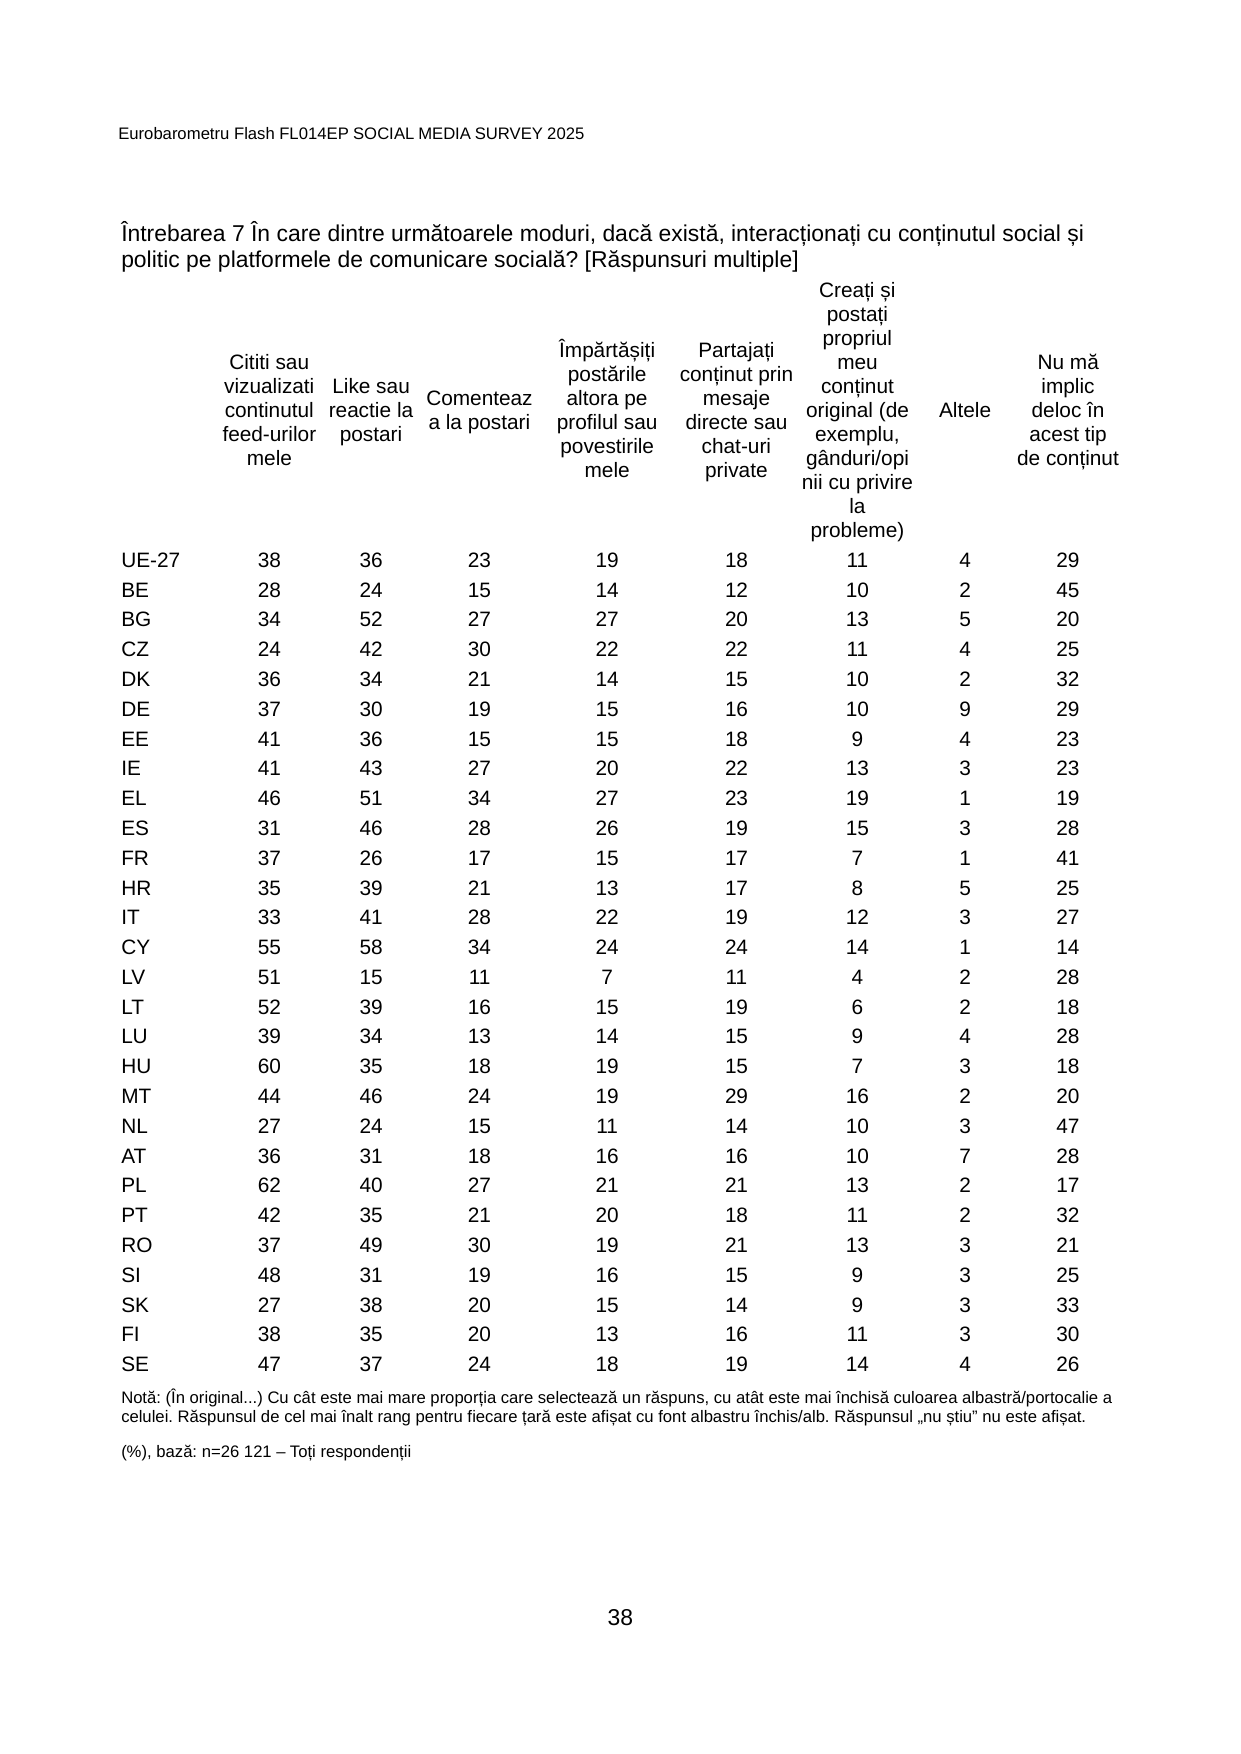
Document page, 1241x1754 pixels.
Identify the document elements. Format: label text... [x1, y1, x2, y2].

table_cell 19 [419, 694, 540, 723]
table_cell 15 [674, 1260, 798, 1289]
table_cell 28 [215, 575, 323, 604]
table_cell 9 [916, 694, 1013, 723]
table_cell 19 [419, 1260, 540, 1289]
table_cell 9 [798, 1260, 916, 1289]
table_cell 5 [916, 604, 1013, 634]
table_cell 20 [674, 604, 798, 634]
table_cell EL [118, 783, 215, 813]
table_cell Comenteaza la postari [419, 275, 540, 545]
table_cell 2 [916, 575, 1013, 604]
table_cell 11 [798, 634, 916, 664]
table_cell 24 [419, 1349, 540, 1379]
table_cell Împărtășiți postările altora pe profilul sau povestirile mele [540, 275, 674, 545]
table_cell 15 [540, 992, 674, 1021]
table_header Întrebarea 7 În care dintre următoarele moduri, dacă există, interacționați cu conținutul social și politic pe platformele de comunicare socială? [Răspunsuri multiple] [118, 217, 1122, 275]
table_cell 3 [916, 1111, 1013, 1141]
table_cell 3 [916, 753, 1013, 783]
table_cell 20 [419, 1319, 540, 1349]
table_cell ES [118, 813, 215, 843]
table_cell 13 [540, 1319, 674, 1349]
table_cell 18 [419, 1051, 540, 1081]
table_cell DK [118, 664, 215, 694]
table_cell 28 [1014, 1021, 1122, 1051]
table_cell 22 [674, 753, 798, 783]
table_cell 7 [798, 843, 916, 872]
table_cell 34 [215, 604, 323, 634]
table_cell 24 [419, 1081, 540, 1111]
table_cell 14 [540, 1021, 674, 1051]
table_cell 4 [916, 634, 1013, 664]
table_cell 2 [916, 1081, 1013, 1111]
table_cell 31 [323, 1141, 419, 1170]
table_cell 14 [674, 1290, 798, 1319]
table_cell PL [118, 1170, 215, 1200]
table_cell 13 [540, 873, 674, 902]
table_cell 35 [323, 1200, 419, 1230]
table_cell 15 [540, 843, 674, 872]
table_cell 18 [674, 724, 798, 753]
table_cell PT [118, 1200, 215, 1230]
table_cell 17 [674, 843, 798, 872]
table_cell 44 [215, 1081, 323, 1111]
table_cell 3 [916, 1230, 1013, 1260]
table_cell 29 [1014, 545, 1122, 574]
table_cell 27 [215, 1290, 323, 1319]
table_cell BE [118, 575, 215, 604]
table_cell 20 [540, 1200, 674, 1230]
table_cell 14 [540, 575, 674, 604]
table_cell 32 [1014, 1200, 1122, 1230]
table_cell 3 [916, 1260, 1013, 1289]
table_cell CY [118, 932, 215, 962]
table_cell 39 [215, 1021, 323, 1051]
table_cell 36 [215, 1141, 323, 1170]
table_cell 12 [674, 575, 798, 604]
table_cell 15 [419, 1111, 540, 1141]
table_cell 10 [798, 575, 916, 604]
table_cell 24 [323, 575, 419, 604]
table_cell 48 [215, 1260, 323, 1289]
table_cell 19 [674, 813, 798, 843]
table_cell 37 [215, 1230, 323, 1260]
table_cell 13 [419, 1021, 540, 1051]
table_cell 19 [798, 783, 916, 813]
table_cell SK [118, 1290, 215, 1319]
table_cell 18 [1014, 1051, 1122, 1081]
table_cell 18 [674, 1200, 798, 1230]
table_cell 41 [215, 753, 323, 783]
table_cell 17 [1014, 1170, 1122, 1200]
table_cell 25 [1014, 1260, 1122, 1289]
table_cell 21 [674, 1170, 798, 1200]
table_cell 15 [674, 664, 798, 694]
table_cell 46 [215, 783, 323, 813]
table_cell 55 [215, 932, 323, 962]
table_cell Altele [916, 275, 1013, 545]
table_cell 34 [323, 1021, 419, 1051]
table_cell 20 [540, 753, 674, 783]
table_cell Nu mă implic deloc în acest tip de conținut [1014, 275, 1122, 545]
table_cell 16 [419, 992, 540, 1021]
table_cell 24 [323, 1111, 419, 1141]
table_cell 10 [798, 664, 916, 694]
table_cell 24 [215, 634, 323, 664]
table_cell 58 [323, 932, 419, 962]
table_cell 15 [323, 962, 419, 992]
table_cell 31 [323, 1260, 419, 1289]
table_cell LT [118, 992, 215, 1021]
table_cell 19 [540, 1051, 674, 1081]
table_cell 28 [1014, 962, 1122, 992]
table_cell 4 [916, 724, 1013, 753]
table_cell Notă: (În original...) Cu cât este mai mare proporția care selectează un răspuns, cu atât este mai închisă culoarea albastră/portocalie a celulei. Răspunsul de cel mai înalt rang pentru fiecare țară este afișat cu font albastru închis/alb. Răspunsul „nu știu” nu este afișat. [118, 1379, 1122, 1435]
table_cell 19 [674, 902, 798, 932]
table_cell 14 [798, 1349, 916, 1379]
table_cell 13 [798, 1170, 916, 1200]
table_cell RO [118, 1230, 215, 1260]
table_cell 34 [419, 932, 540, 962]
table_cell 22 [540, 902, 674, 932]
table_cell 27 [1014, 902, 1122, 932]
table_cell 7 [798, 1051, 916, 1081]
table_cell 1 [916, 932, 1013, 962]
table_cell NL [118, 1111, 215, 1141]
table_cell 47 [215, 1349, 323, 1379]
table_cell 28 [1014, 1141, 1122, 1170]
table_cell 23 [1014, 724, 1122, 753]
table_cell 4 [916, 1349, 1013, 1379]
table_cell 4 [798, 962, 916, 992]
table_cell Like sau reactie la postari [323, 275, 419, 545]
table_cell 2 [916, 992, 1013, 1021]
table_cell LU [118, 1021, 215, 1051]
table_cell 14 [540, 664, 674, 694]
table_cell 9 [798, 1021, 916, 1051]
table_cell 13 [798, 753, 916, 783]
table_cell 12 [798, 902, 916, 932]
table_cell 21 [540, 1170, 674, 1200]
table_cell 1 [916, 843, 1013, 872]
table_cell 21 [419, 664, 540, 694]
table_cell 42 [215, 1200, 323, 1230]
table_cell HR [118, 873, 215, 902]
table_cell 1 [916, 783, 1013, 813]
table_cell 16 [674, 1319, 798, 1349]
table_cell UE-27 [118, 545, 215, 574]
table_cell SE [118, 1349, 215, 1379]
table_cell DE [118, 694, 215, 723]
table_cell 14 [674, 1111, 798, 1141]
table_cell 27 [419, 753, 540, 783]
table_cell 3 [916, 1051, 1013, 1081]
table_cell 21 [419, 1200, 540, 1230]
table_cell 32 [1014, 664, 1122, 694]
table_cell 38 [215, 545, 323, 574]
table_cell 26 [323, 843, 419, 872]
table_cell IE [118, 753, 215, 783]
table_cell [118, 275, 215, 545]
table_cell 5 [916, 873, 1013, 902]
table_cell 33 [215, 902, 323, 932]
table_cell FI [118, 1319, 215, 1349]
table_cell EE [118, 724, 215, 753]
table_cell 16 [540, 1260, 674, 1289]
table_cell 17 [419, 843, 540, 872]
table_cell 15 [419, 724, 540, 753]
table_cell 16 [674, 1141, 798, 1170]
table_cell 20 [419, 1290, 540, 1319]
table_cell 27 [540, 604, 674, 634]
table_cell 23 [674, 783, 798, 813]
table_cell Cititi sau vizualizati continutul feed-urilor mele [215, 275, 323, 545]
table_cell 51 [323, 783, 419, 813]
table_cell 3 [916, 902, 1013, 932]
table_cell 16 [674, 694, 798, 723]
table_cell 27 [419, 1170, 540, 1200]
table_cell 3 [916, 1319, 1013, 1349]
table_cell 43 [323, 753, 419, 783]
table_cell 28 [419, 902, 540, 932]
table_cell 2 [916, 962, 1013, 992]
table_cell 36 [323, 545, 419, 574]
table_cell 41 [323, 902, 419, 932]
table_cell 51 [215, 962, 323, 992]
table_cell 7 [540, 962, 674, 992]
table_cell LV [118, 962, 215, 992]
table_cell 19 [674, 992, 798, 1021]
table_cell 42 [323, 634, 419, 664]
table_cell 28 [419, 813, 540, 843]
table_cell 40 [323, 1170, 419, 1200]
table_cell 21 [1014, 1230, 1122, 1260]
table_cell IT [118, 902, 215, 932]
table_cell 6 [798, 992, 916, 1021]
table_cell 19 [540, 1230, 674, 1260]
table_cell MT [118, 1081, 215, 1111]
table_cell 10 [798, 1111, 916, 1141]
table_cell 25 [1014, 634, 1122, 664]
table_cell 25 [1014, 873, 1122, 902]
table_cell 34 [419, 783, 540, 813]
table_cell 2 [916, 664, 1013, 694]
table_cell 36 [323, 724, 419, 753]
table_cell 18 [419, 1141, 540, 1170]
table_cell 9 [798, 724, 916, 753]
table_cell 11 [540, 1111, 674, 1141]
table_cell 10 [798, 1141, 916, 1170]
table_cell 18 [674, 545, 798, 574]
table_cell 62 [215, 1170, 323, 1200]
table_cell 38 [323, 1290, 419, 1319]
table_cell SI [118, 1260, 215, 1289]
table_cell 2 [916, 1170, 1013, 1200]
table_cell 15 [540, 694, 674, 723]
table_cell 7 [916, 1141, 1013, 1170]
table_cell 60 [215, 1051, 323, 1081]
table_cell 41 [215, 724, 323, 753]
table_cell 4 [916, 545, 1013, 574]
table_cell Partajați conținut prin mesaje directe sau chat-uri private [674, 275, 798, 545]
table_cell 20 [1014, 1081, 1122, 1111]
table_cell BG [118, 604, 215, 634]
table_cell 11 [798, 1200, 916, 1230]
table_cell 23 [419, 545, 540, 574]
table_cell 39 [323, 873, 419, 902]
table_cell 13 [798, 1230, 916, 1260]
table_cell 21 [419, 873, 540, 902]
table_cell 3 [916, 813, 1013, 843]
table_cell 28 [1014, 813, 1122, 843]
table_cell 9 [798, 1290, 916, 1319]
table_cell 31 [215, 813, 323, 843]
table_cell 41 [1014, 843, 1122, 872]
table_cell 46 [323, 1081, 419, 1111]
table_cell 52 [215, 992, 323, 1021]
table_cell 21 [674, 1230, 798, 1260]
table_cell 16 [798, 1081, 916, 1111]
table_cell 37 [323, 1349, 419, 1379]
table_cell 15 [540, 1290, 674, 1319]
table_cell 24 [674, 932, 798, 962]
table_cell 27 [419, 604, 540, 634]
table_cell 30 [419, 1230, 540, 1260]
table_cell 49 [323, 1230, 419, 1260]
table_cell 29 [674, 1081, 798, 1111]
table_cell 15 [419, 575, 540, 604]
table_cell 20 [1014, 604, 1122, 634]
table_cell 18 [1014, 992, 1122, 1021]
table_cell 19 [674, 1349, 798, 1379]
table_cell 19 [1014, 783, 1122, 813]
table_cell 2 [916, 1200, 1013, 1230]
table_cell 45 [1014, 575, 1122, 604]
table_cell 15 [674, 1021, 798, 1051]
table_cell 39 [323, 992, 419, 1021]
table_cell 16 [540, 1141, 674, 1170]
table_cell 35 [323, 1051, 419, 1081]
table_cell 37 [215, 843, 323, 872]
table_cell 15 [674, 1051, 798, 1081]
table_cell 4 [916, 1021, 1013, 1051]
table_cell 17 [674, 873, 798, 902]
table_cell 19 [540, 1081, 674, 1111]
table_cell FR [118, 843, 215, 872]
table_cell 22 [674, 634, 798, 664]
table_cell 37 [215, 694, 323, 723]
table_cell 19 [540, 545, 674, 574]
table_cell 13 [798, 604, 916, 634]
table_cell 38 [215, 1319, 323, 1349]
table_cell 14 [1014, 932, 1122, 962]
table_cell 23 [1014, 753, 1122, 783]
table_cell 35 [323, 1319, 419, 1349]
table_cell 22 [540, 634, 674, 664]
table_cell 30 [419, 634, 540, 664]
table_cell HU [118, 1051, 215, 1081]
table_cell 46 [323, 813, 419, 843]
table_cell 36 [215, 664, 323, 694]
table_cell 3 [916, 1290, 1013, 1319]
table_cell 35 [215, 873, 323, 902]
table_cell 29 [1014, 694, 1122, 723]
table_cell (%), bază: n=26 121 – Toți respondenții [118, 1435, 1122, 1467]
table_cell 10 [798, 694, 916, 723]
table_cell 11 [798, 545, 916, 574]
table_cell 14 [798, 932, 916, 962]
table_cell 8 [798, 873, 916, 902]
table_cell 26 [540, 813, 674, 843]
table_cell Creați și postați propriul meu conținut original (de exemplu, gânduri/opinii cu privire la probleme) [798, 275, 916, 545]
table_cell 11 [674, 962, 798, 992]
table_cell 24 [540, 932, 674, 962]
table_cell 11 [798, 1319, 916, 1349]
table_cell 26 [1014, 1349, 1122, 1379]
table_cell 15 [798, 813, 916, 843]
table_cell 30 [323, 694, 419, 723]
table_cell 34 [323, 664, 419, 694]
table_cell 18 [540, 1349, 674, 1379]
table_cell AT [118, 1141, 215, 1170]
table_cell 52 [323, 604, 419, 634]
table_cell 27 [540, 783, 674, 813]
table_cell 47 [1014, 1111, 1122, 1141]
table_cell 33 [1014, 1290, 1122, 1319]
table_cell CZ [118, 634, 215, 664]
table_cell 27 [215, 1111, 323, 1141]
table_cell 11 [419, 962, 540, 992]
table_cell 15 [540, 724, 674, 753]
table_cell 30 [1014, 1319, 1122, 1349]
